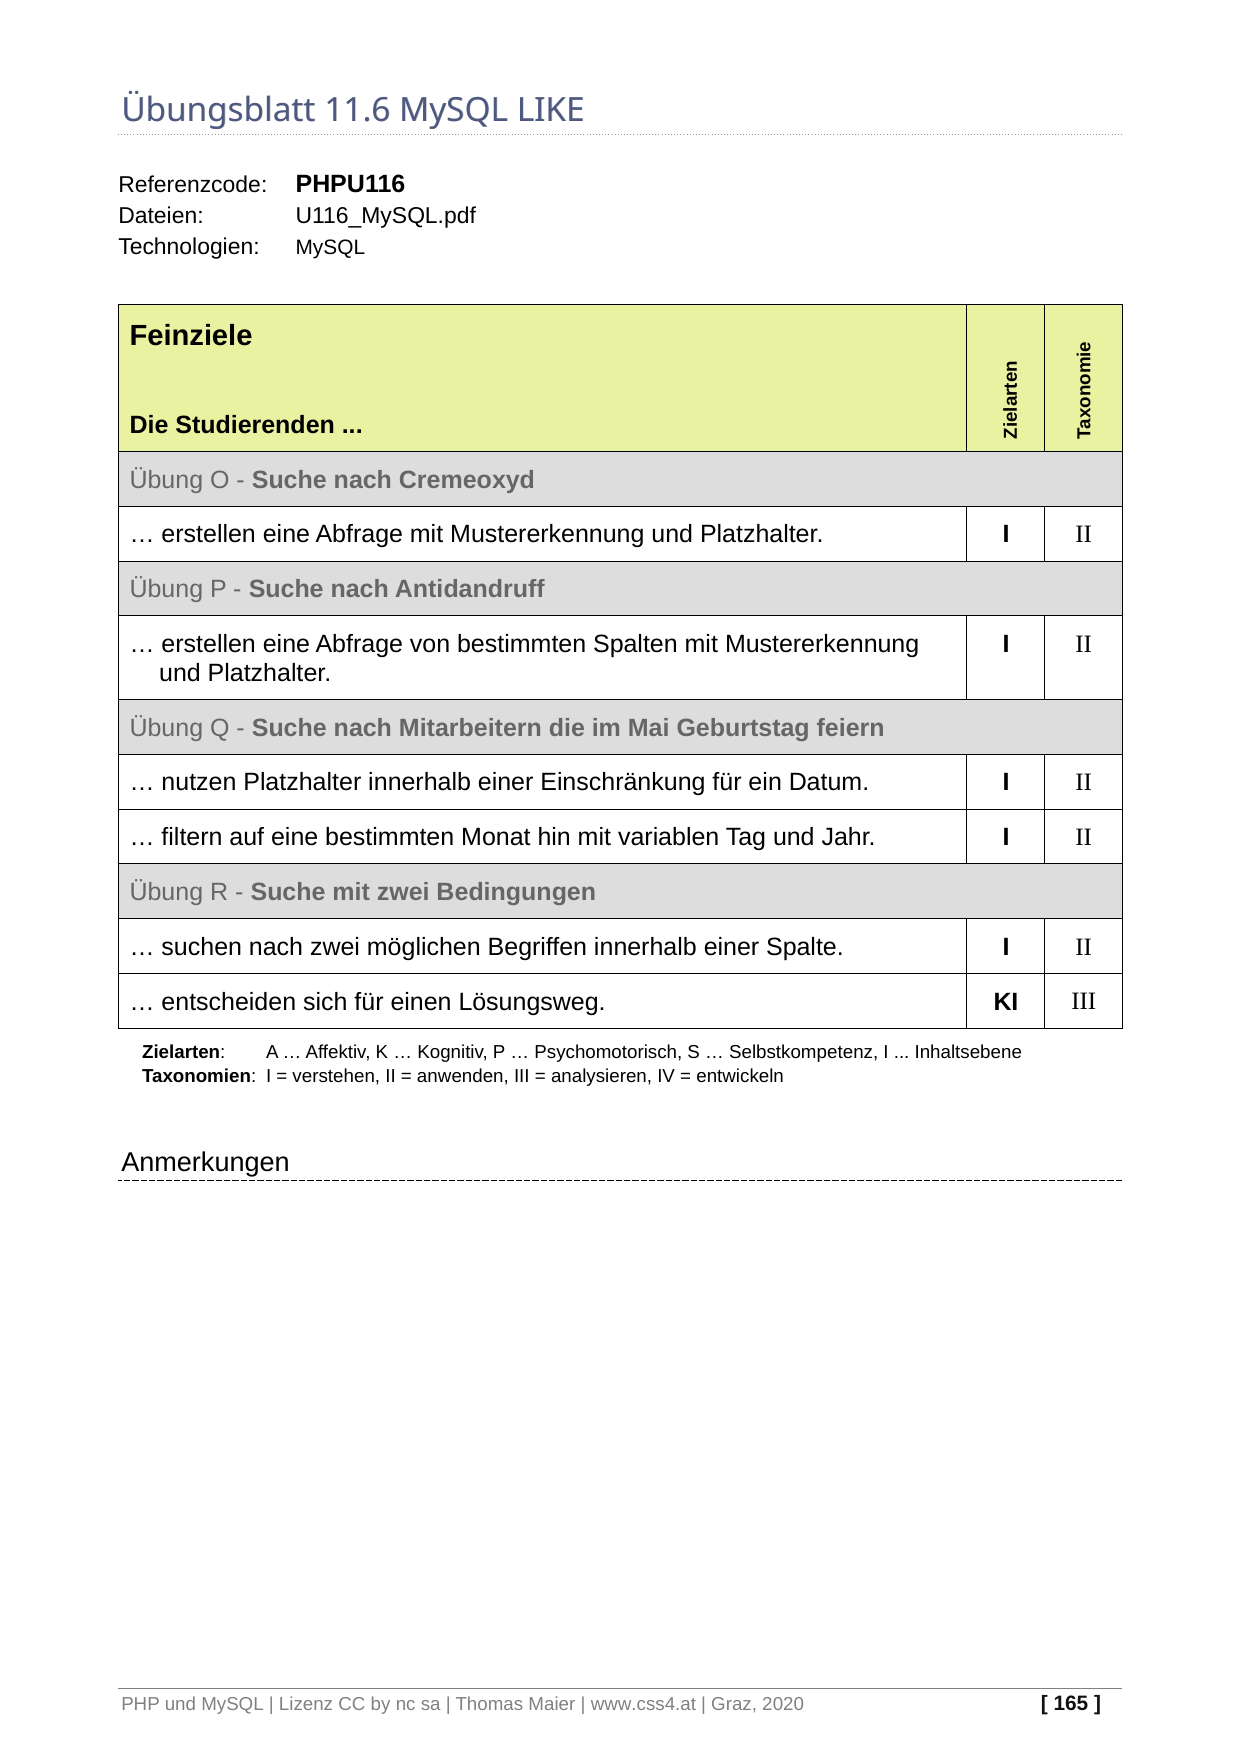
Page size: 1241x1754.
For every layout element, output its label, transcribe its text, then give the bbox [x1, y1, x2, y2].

text Technologien: MySQL [118, 233, 1122, 259]
table_cell … erstellen eine Abfrage mit Mustererkennung und Platzhalter. [119, 507, 966, 561]
table_cell Übung Q - Suche nach Mitarbeitern die im Mai Geburtstag feiern [119, 700, 1122, 754]
table_header Feinziele Die Studierenden ... [119, 305, 966, 451]
table_cell I [967, 810, 1044, 863]
table_cell III [1045, 974, 1122, 1028]
table_cell Übung R - Suche mit zwei Bedingungen [119, 864, 1122, 918]
table_cell I [967, 507, 1044, 561]
table_cell KI [967, 974, 1044, 1028]
table_cell II [1045, 616, 1122, 699]
table_cell … filtern auf eine bestimmten Monat hin mit variablen Tag und Jahr. [119, 810, 966, 863]
table_cell I [967, 755, 1044, 808]
table_header Zielarten [967, 305, 1044, 451]
table_cell … entscheiden sich für einen Lösungsweg. [119, 974, 966, 1028]
text Referenzcode: PHPU116 [118, 169, 1122, 198]
table_cell … erstellen eine Abfrage von bestimmten Spalten mit Mustererkennung und Platzhalter. [119, 616, 966, 699]
table_cell Übung O - Suche nach Cremeoxyd [119, 452, 1122, 506]
text Dateien: U116_MySQL.pdf [118, 202, 1122, 229]
text Zielarten: A … Affektiv, K … Kognitiv, P … Psychomotorisch, S … Selbstkompetenz, I ... Inhaltsebene Taxonomien: I = verstehen, II = anwenden, III = analysieren, IV = entwickeln [142, 1041, 1122, 1087]
table_cell Übung P - Suche nach Antidandruff [119, 562, 1122, 615]
table_cell I [967, 616, 1044, 699]
table_cell … suchen nach zwei möglichen Begriffen innerhalb einer Spalte. [119, 919, 966, 973]
table_cell I [967, 919, 1044, 973]
table_cell II [1045, 755, 1122, 808]
table_cell II [1045, 919, 1122, 973]
text Anmerkungen [118, 1143, 1122, 1180]
table_cell II [1045, 810, 1122, 863]
table_header Taxonomie [1045, 305, 1122, 451]
subtitle Übungsblatt 11.6 MySQL LIKE [118, 83, 1122, 134]
table_cell II [1045, 507, 1122, 561]
table_cell … nutzen Platzhalter innerhalb einer Einschränkung für ein Datum. [119, 755, 966, 808]
